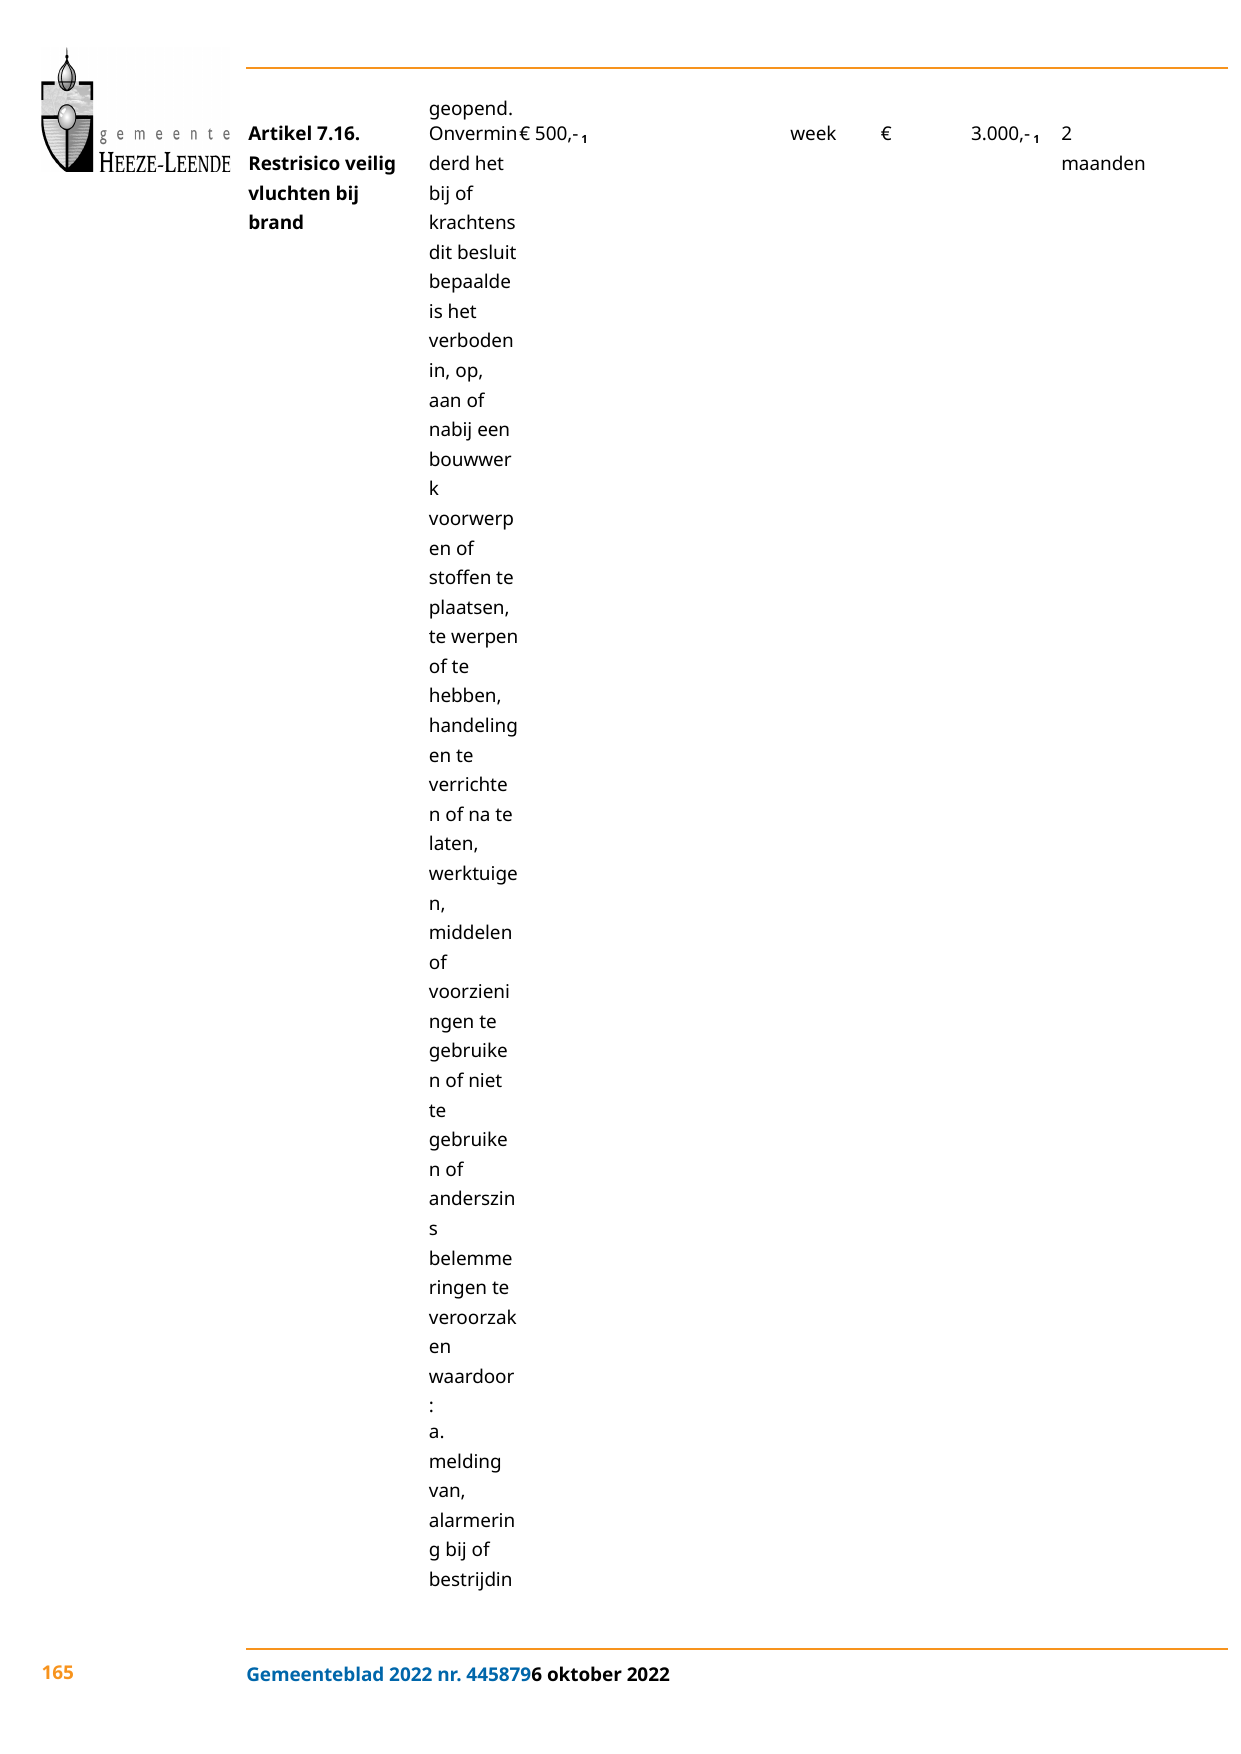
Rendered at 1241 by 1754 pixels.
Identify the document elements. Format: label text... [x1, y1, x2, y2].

table_cell week [790, 121, 881, 1592]
picture [41, 47, 231, 172]
table_cell Artikel 7.16. Restrisico veilig vluchten bij brand [248, 121, 429, 1592]
table_cell [338, 95, 429, 121]
table_cell 3.000,- 1 [971, 121, 1061, 1592]
table_cell [519, 95, 790, 121]
table_cell € 500,- 1 [519, 121, 790, 1592]
table_cell [881, 95, 971, 121]
table_cell [971, 95, 1061, 121]
table_cell [1061, 95, 1152, 121]
table_cell geopend. [429, 95, 519, 121]
table_cell € [881, 121, 971, 1592]
table_cell [790, 95, 881, 121]
table_cell [248, 95, 338, 121]
table_cell a. melding van, alarmering bij of bestrijdin [429, 1418, 519, 1592]
table_cell Onverminderd het bij of krachtens dit besluit bepaalde is het verboden in, op, aan of nabij een bouwwerk voorwerpen of stoffen te plaatsen, te werpen of te hebben, handelingen te verrichten of na te laten, werktuigen, middelen of voorzieningen te gebruiken of niet te gebruiken of anderszins belemmeringen te veroorzaken waardoor: [429, 121, 519, 1418]
table_cell 2 maanden [1061, 121, 1152, 1592]
